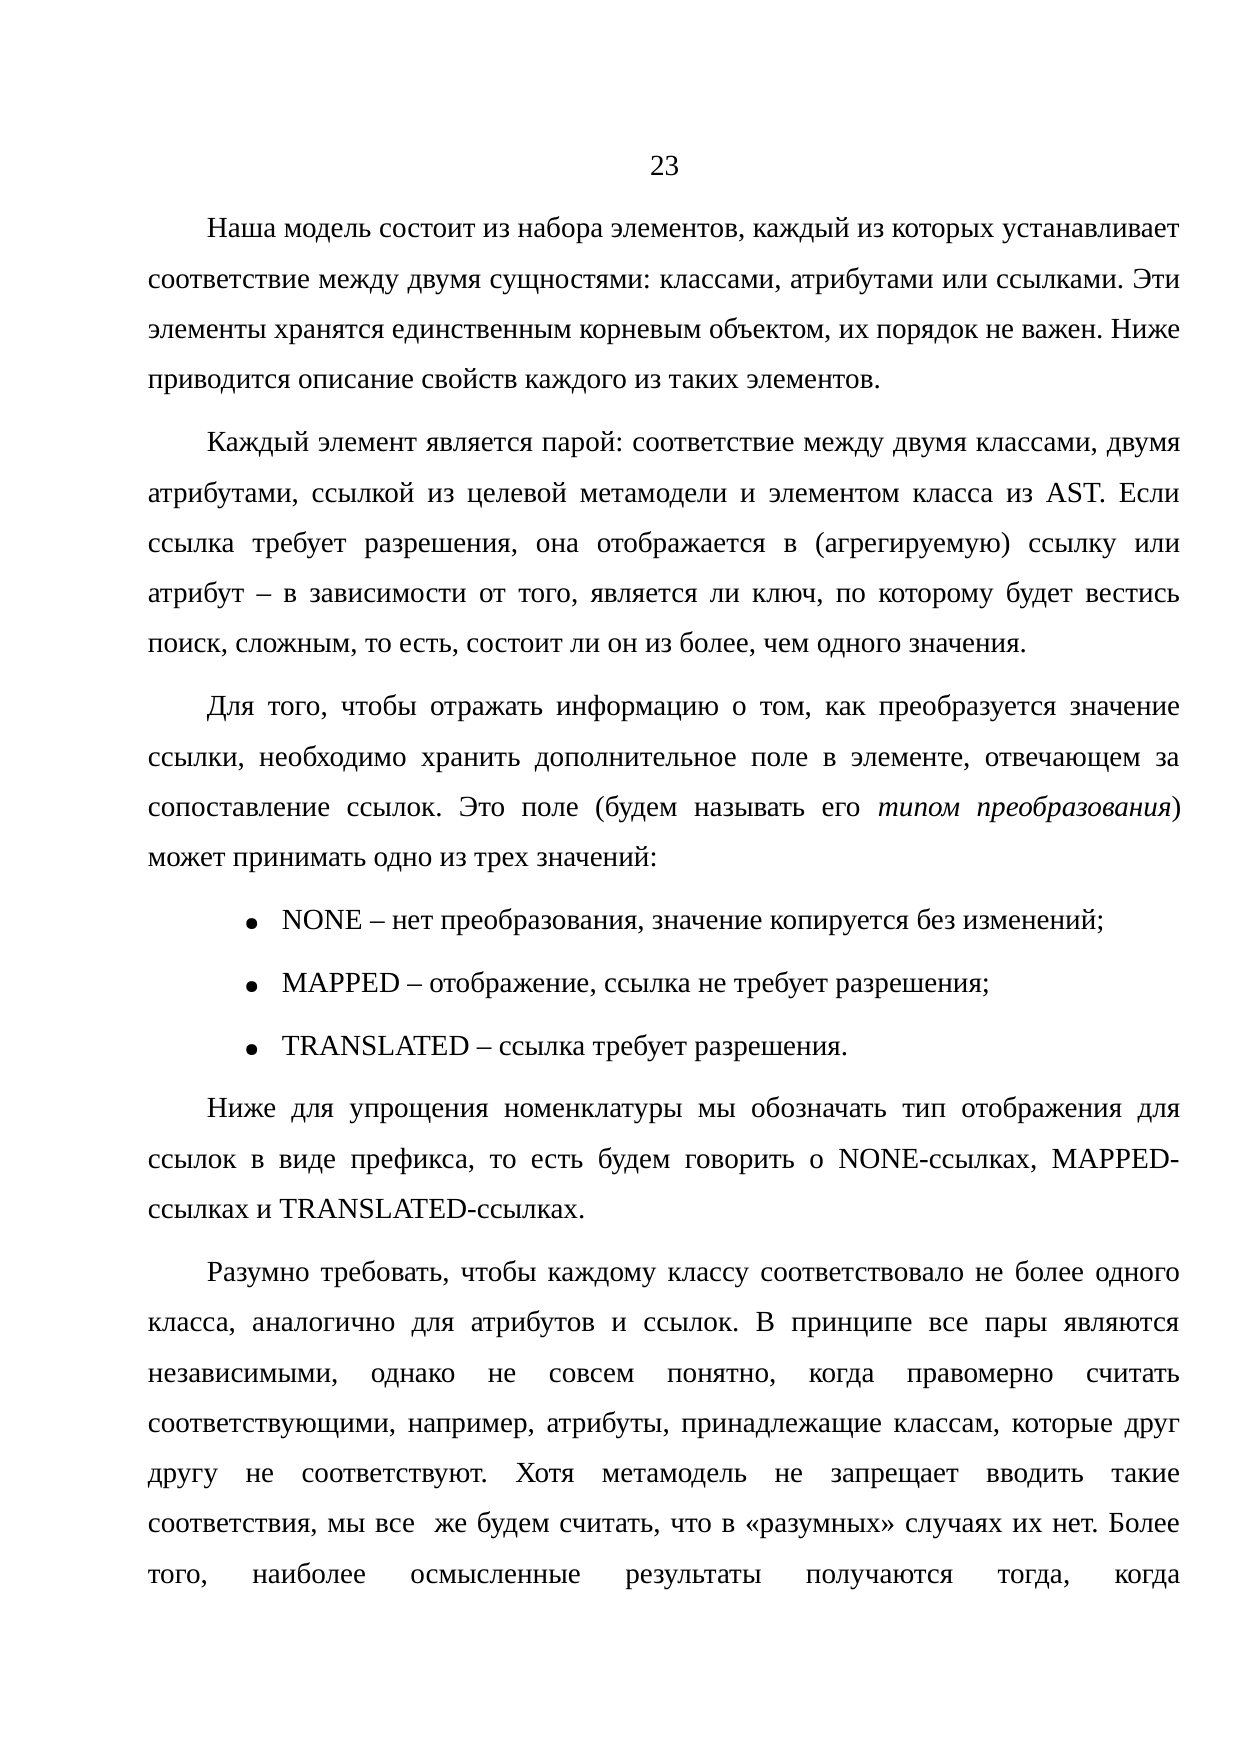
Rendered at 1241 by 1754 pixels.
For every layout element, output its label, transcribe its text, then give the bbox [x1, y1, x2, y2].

text Каждый элемент является парой: соответствие между двумя классами, двумя атрибутами, ссылкой из целевой метамодели и элементом класса из AST. Если ссылка требует разрешения, она отображается в (агрегируемую) ссылку или атрибут – в зависимости от того, является ли ключ, по которому будет вестись поиск, сложным, то есть, состоит ли он из более, чем одного значения. [148, 424, 1181, 659]
list NONE – нет преобразования, значение копируется без изменений; [185, 902, 1181, 936]
list TRANSLATED – ссылка требует разрешения. [185, 1028, 1181, 1061]
text Для того, чтобы отражать информацию о том, как преобразуется значение ссылки, необходимо хранить дополнительное поле в элементе, отвечающем за сопоставление ссылок. Это поле (будем называть его типом преобразования) может принимать одно из трех значений: [148, 688, 1181, 873]
text Наша модель состоит из набора элементов, каждый из которых устанавливает соответствие между двумя сущностями: классами, атрибутами или ссылками. Эти элементы хранятся единственным корневым объектом, их порядок не важен. Ниже приводится описание свойств каждого из таких элементов. [148, 211, 1181, 395]
text Разумно требовать, чтобы каждому классу соответствовало не более одного класса, аналогично для атрибутов и ссылок. В принципе все пары являются независимыми, однако не совсем понятно, когда правомерно считать соответствующими, например, атрибуты, принадлежащие классам, которые друг другу не соответствуют. Хотя метамодель не запрещает вводить такие соответствия, мы все же будем считать, что в «разумных» случаях их нет. Более того, наиболее осмысленные результаты получаются тогда, когда [148, 1254, 1181, 1589]
list MAPPED – отображение, ссылка не требует разрешения; [185, 965, 1181, 998]
text Ниже для упрощения номенклатуры мы обозначать тип отображения для ссылок в виде префикса, то есть будем говорить о NONE-ссылках, MAPPED-ссылках и TRANSLATED-ссылках. [148, 1091, 1181, 1225]
